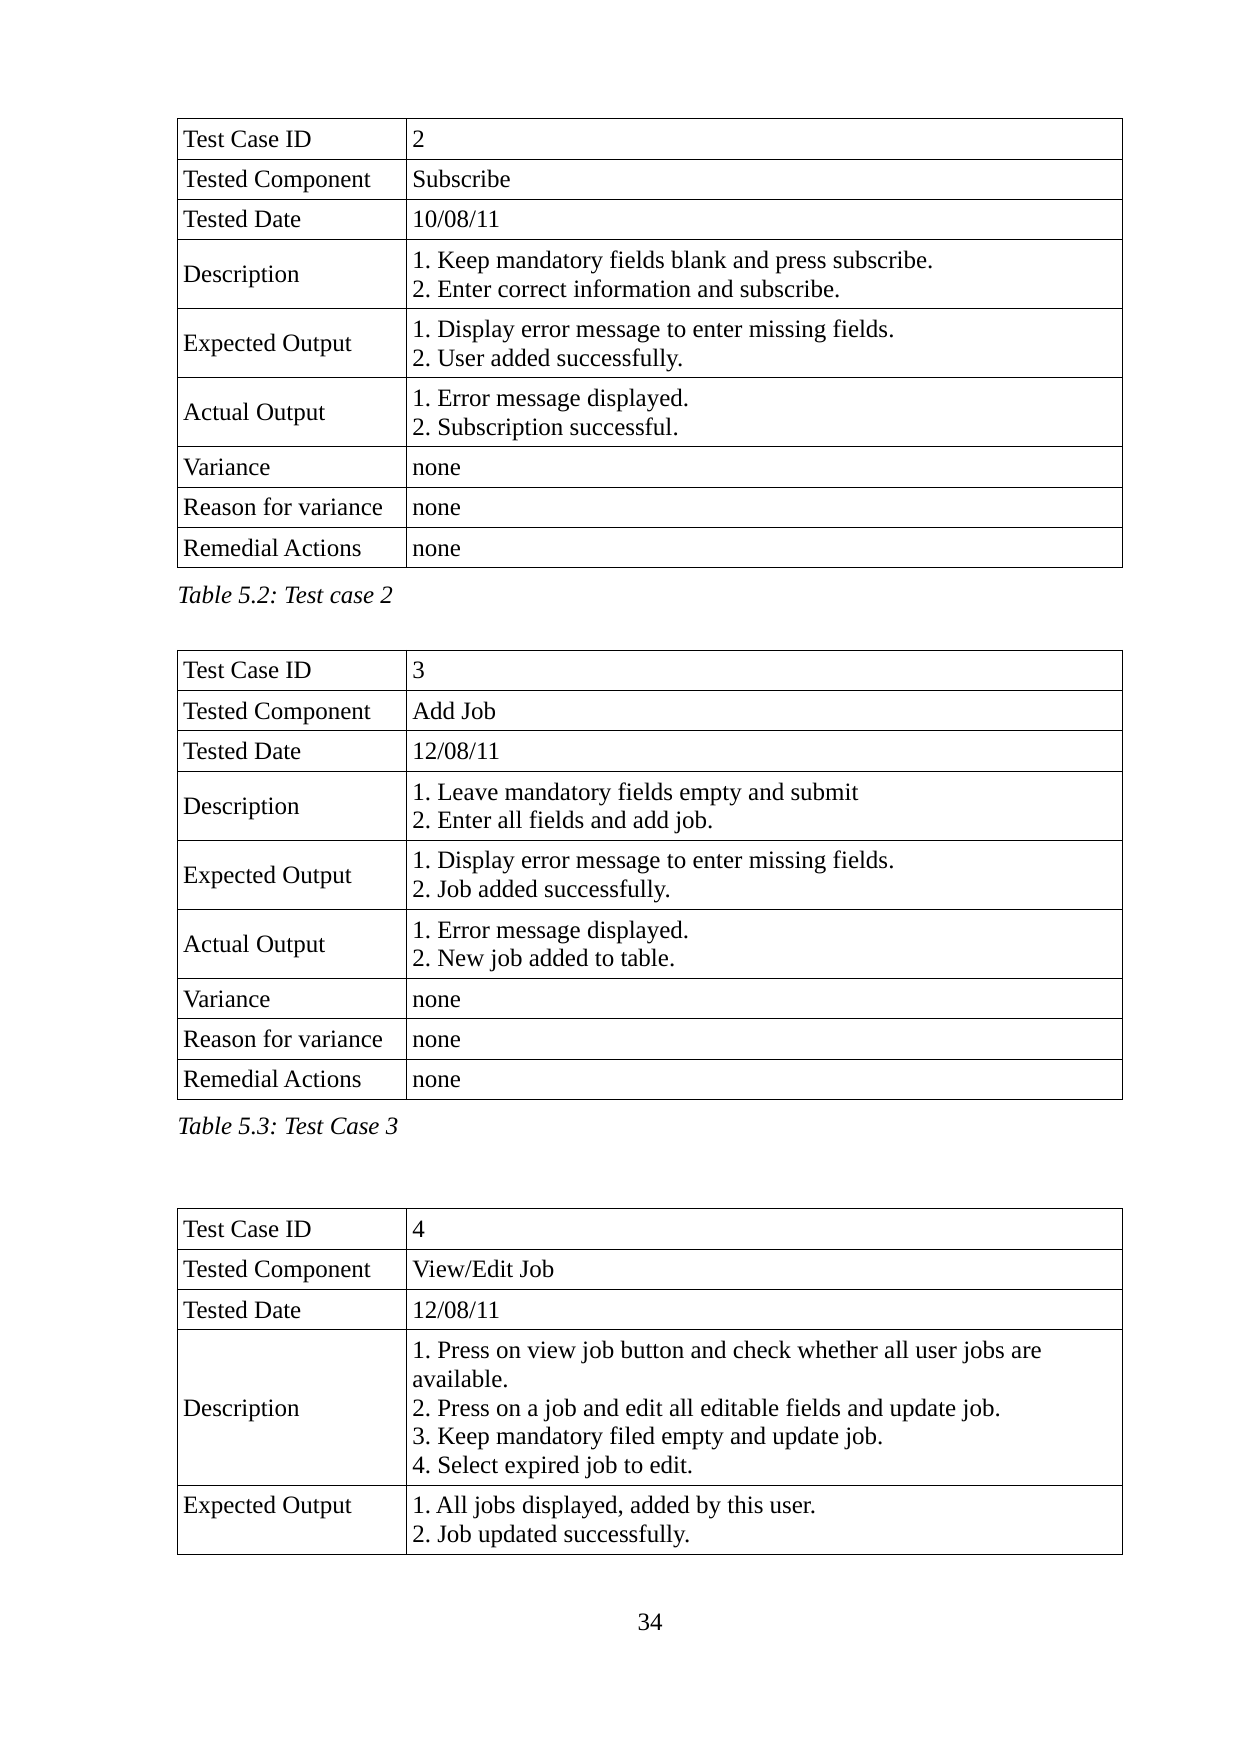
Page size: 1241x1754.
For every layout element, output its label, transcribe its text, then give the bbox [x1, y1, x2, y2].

table_cell 1. Leave mandatory fields empty and submit 2. Enter all fields and add job. [407, 772, 1122, 840]
table_cell Tested Component [178, 160, 406, 199]
table_cell Reason for variance [178, 1019, 406, 1058]
table_header Test Case ID [178, 651, 406, 690]
table_cell none [407, 1060, 1122, 1099]
table_cell none [407, 528, 1122, 567]
table_cell View/Edit Job [407, 1250, 1122, 1289]
table_cell none [407, 979, 1122, 1018]
table_cell Subscribe [407, 160, 1122, 199]
table_header 3 [407, 651, 1122, 690]
table_cell Expected Output [178, 309, 406, 377]
table_cell 1. Error message displayed. 2. Subscription successful. [407, 378, 1122, 446]
table_cell 12/08/11 [407, 731, 1122, 771]
table_cell Remedial Actions [178, 1060, 406, 1099]
table_cell 1. All jobs displayed, added by this user. 2. Job updated successfully. [407, 1486, 1122, 1554]
table_cell Tested Date [178, 1290, 406, 1329]
table_cell Actual Output [178, 910, 406, 978]
table_cell Reason for variance [178, 488, 406, 527]
table_cell Description [178, 240, 406, 308]
table_cell Description [178, 772, 406, 840]
table_cell Remedial Actions [178, 528, 406, 567]
table_cell Actual Output [178, 378, 406, 446]
table_cell Variance [178, 447, 406, 487]
table_cell 1. Display error message to enter missing fields. 2. User added successfully. [407, 309, 1122, 377]
text Table 5.3: Test Case 3 [177, 1111, 1122, 1140]
table_cell none [407, 488, 1122, 527]
table_cell Tested Date [178, 200, 406, 239]
table_cell Tested Component [178, 691, 406, 730]
table_header 4 [407, 1209, 1122, 1249]
table_cell none [407, 447, 1122, 487]
table_cell Tested Component [178, 1250, 406, 1289]
table_cell none [407, 1019, 1122, 1058]
table_cell Expected Output [178, 1486, 406, 1554]
table_cell 1. Display error message to enter missing fields. 2. Job added successfully. [407, 841, 1122, 909]
table_cell Description [178, 1330, 406, 1484]
table_cell 12/08/11 [407, 1290, 1122, 1329]
table_header Test Case ID [178, 119, 406, 158]
table_header Test Case ID [178, 1209, 406, 1249]
table_cell Expected Output [178, 841, 406, 909]
text Table 5.2: Test case 2 [177, 580, 1122, 608]
table_cell 10/08/11 [407, 200, 1122, 239]
table_cell Variance [178, 979, 406, 1018]
table_cell Add Job [407, 691, 1122, 730]
table_cell Tested Date [178, 731, 406, 771]
table_cell 1. Error message displayed. 2. New job added to table. [407, 910, 1122, 978]
table_header 2 [407, 119, 1122, 158]
table_cell 1. Press on view job button and check whether all user jobs are available. 2. Press on a job and edit all editable fields and update job. 3. Keep mandatory filed empty and update job. 4. Select expired job to edit. [407, 1330, 1122, 1484]
table_cell 1. Keep mandatory fields blank and press subscribe. 2. Enter correct information and subscribe. [407, 240, 1122, 308]
